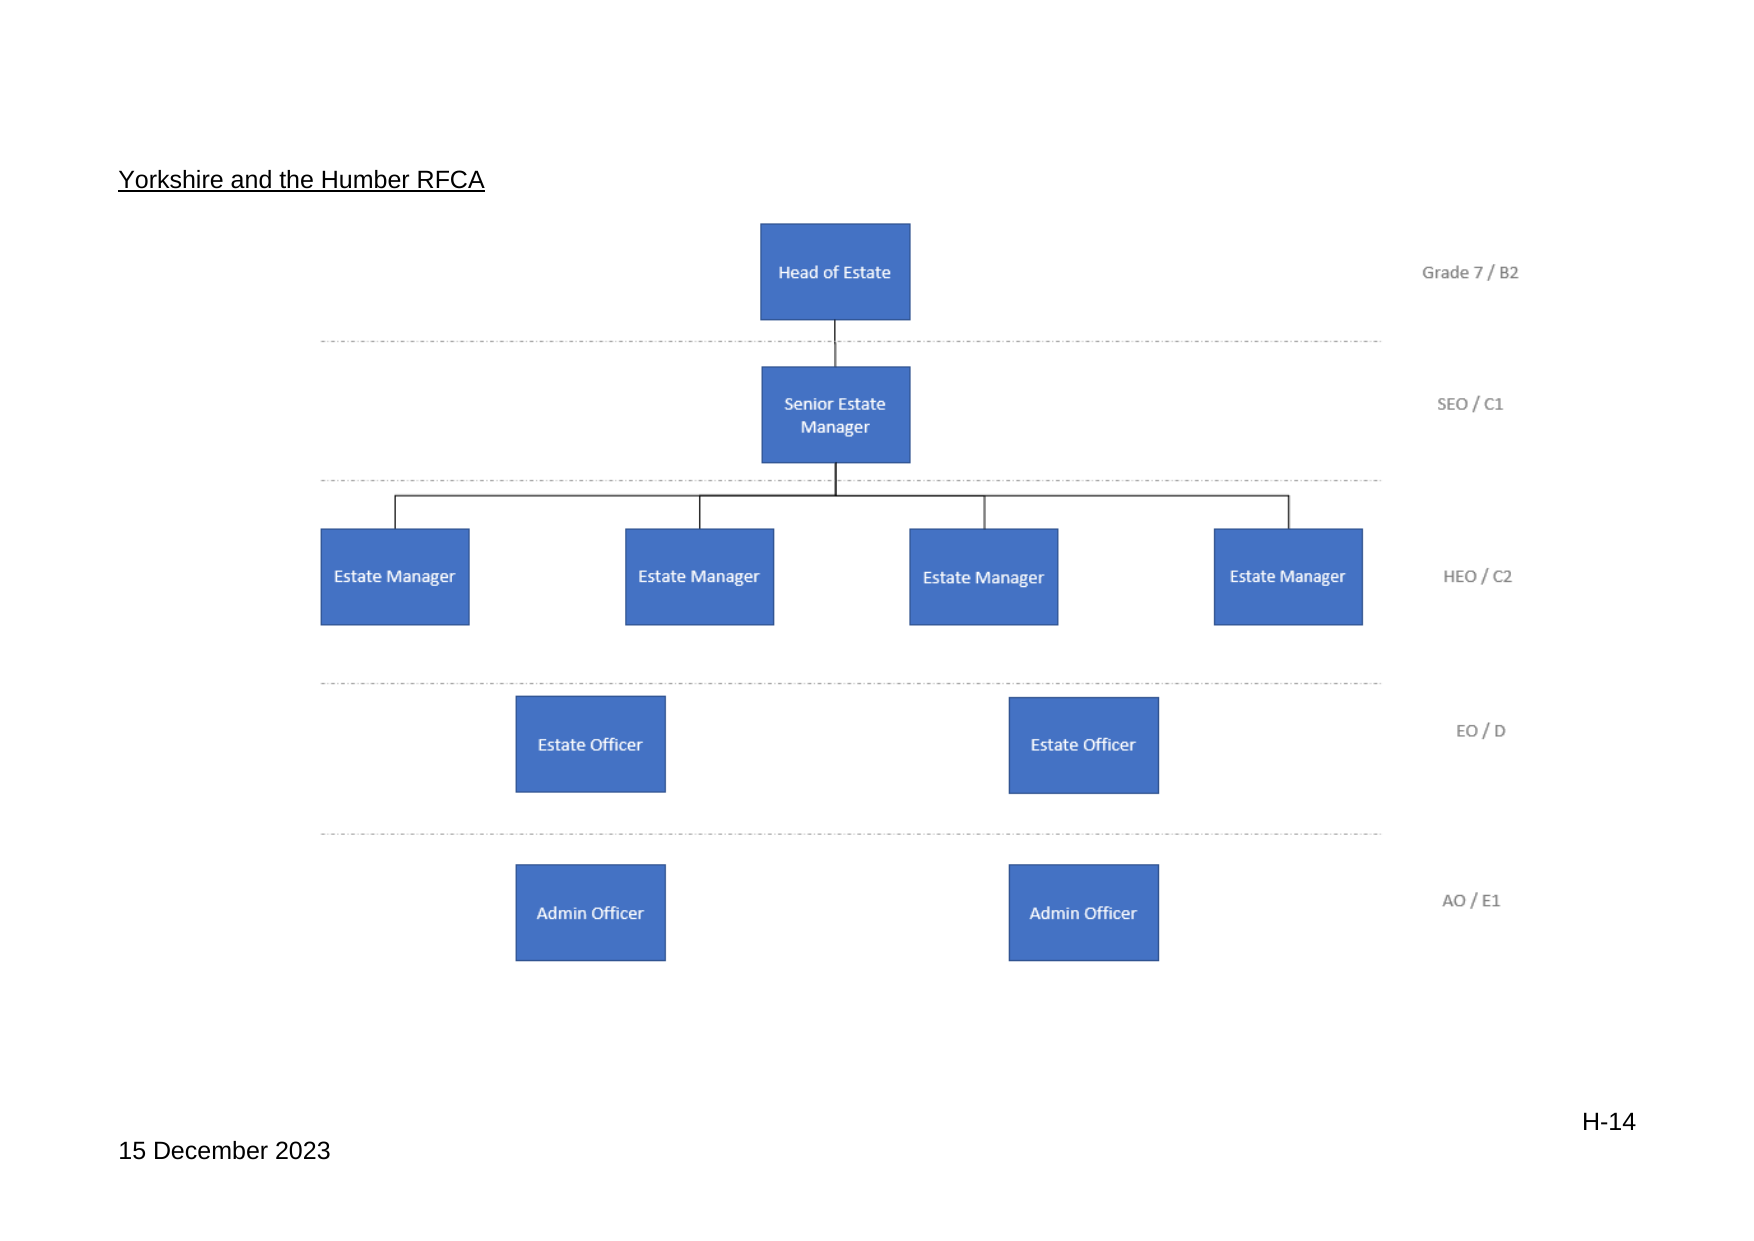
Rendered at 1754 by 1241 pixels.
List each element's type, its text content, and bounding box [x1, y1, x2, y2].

text Yorkshire and the Humber RFCA [118, 166, 1636, 194]
